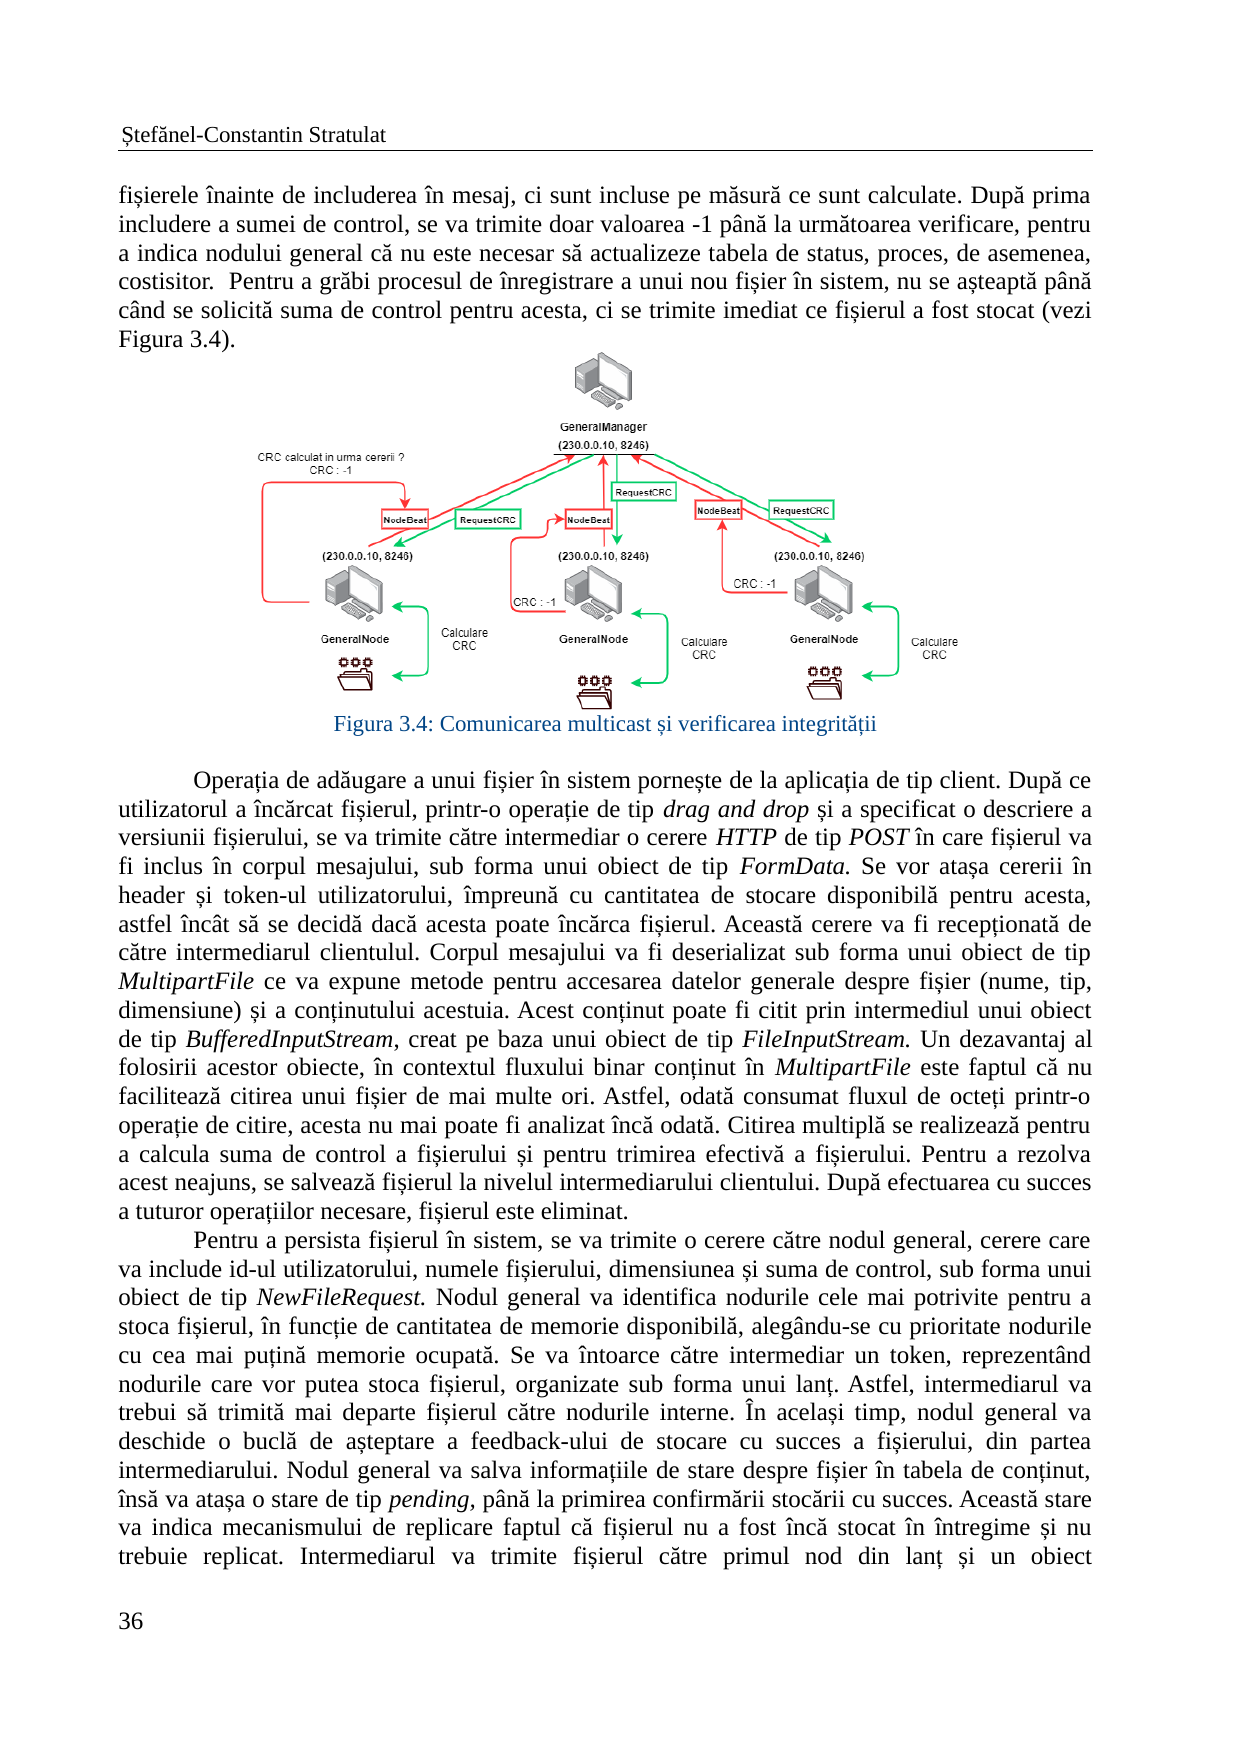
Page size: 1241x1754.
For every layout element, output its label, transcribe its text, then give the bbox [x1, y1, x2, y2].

text Figura 3.4: Comunicarea multicast și verificarea integrității [253, 710, 958, 736]
picture [252, 352, 958, 710]
text fișierele înainte de includerea în mesaj, ci sunt incluse pe măsură ce sunt calculate. După prima includere a sumei de control, se va trimite doar valoarea -1 până la următoarea verificare, pentru a indica nodului general că nu este necesar să actualizeze tabela de status, proces, de asemenea, costisitor. Pentru a grăbi procesul de înregistrare a unui nou fișier în sistem, nu se așteaptă până când se solicită suma de control pentru acesta, ci se trimite imediat ce fișierul a fost stocat (vezi Figura 3.4). [118, 180, 1093, 353]
text Operația de adăugare a unui fișier în sistem pornește de la aplicația de tip client. După ce utilizatorul a încărcat fișierul, printr-o operație de tip drag and drop și a specificat o descriere a versiunii fișierului, se va trimite către intermediar o cerere HTTP de tip POST în care fișierul va fi inclus în corpul mesajului, sub forma unui obiect de tip FormData. Se vor atașa cererii în header și token-ul utilizatorului, împreună cu cantitatea de stocare disponibilă pentru acesta, astfel încât să se decidă dacă acesta poate încărca fișierul. Această cerere va fi recepționată de către intermediarul clientulul. Corpul mesajului va fi deserializat sub forma unui obiect de tip MultipartFile ce va expune metode pentru accesarea datelor generale despre fișier (nume, tip, dimensiune) și a conținutului acestuia. Acest conținut poate fi citit prin intermediul unui obiect de tip BufferedInputStream, creat pe baza unui obiect de tip FileInputStream. Un dezavantaj al folosirii acestor obiecte, în contextul fluxului binar conținut în MultipartFile este faptul că nu facilitează citirea unui fișier de mai multe ori. Astfel, odată consumat fluxul de octeți printr-o operație de citire, acesta nu mai poate fi analizat încă odată. Citirea multiplă se realizează pentru a calcula suma de control a fișierului și pentru trimirea efectivă a fișierului. Pentru a rezolva acest neajuns, se salvează fișierul la nivelul intermediarului clientului. După efectuarea cu succes a tuturor operațiilor necesare, fișierul este eliminat. [118, 765, 1093, 1225]
text Pentru a persista fișierul în sistem, se va trimite o cerere către nodul general, cerere care va include id-ul utilizatorului, numele fișierului, dimensiunea și suma de control, sub forma unui obiect de tip NewFileRequest. Nodul general va identifica nodurile cele mai potrivite pentru a stoca fișierul, în funcție de cantitatea de memorie disponibilă, alegându-se cu prioritate nodurile cu cea mai puțină memorie ocupată. Se va întoarce către intermediar un token, reprezentând nodurile care vor putea stoca fișierul, organizate sub forma unui lanț. Astfel, intermediarul va trebui să trimită mai departe fișierul către nodurile interne. În același timp, nodul general va deschide o buclă de așteptare a feedback-ului de stocare cu succes a fișierului, din partea intermediarului. Nodul general va salva informațiile de stare despre fișier în tabela de conținut, însă va atașa o stare de tip pending, până la primirea confirmării stocării cu succes. Această stare va indica mecanismului de replicare faptul că fișierul nu a fost încă stocat în întregime și nu trebuie replicat. Intermediarul va trimite fișierul către primul nod din lanț și un obiect [118, 1225, 1093, 1570]
